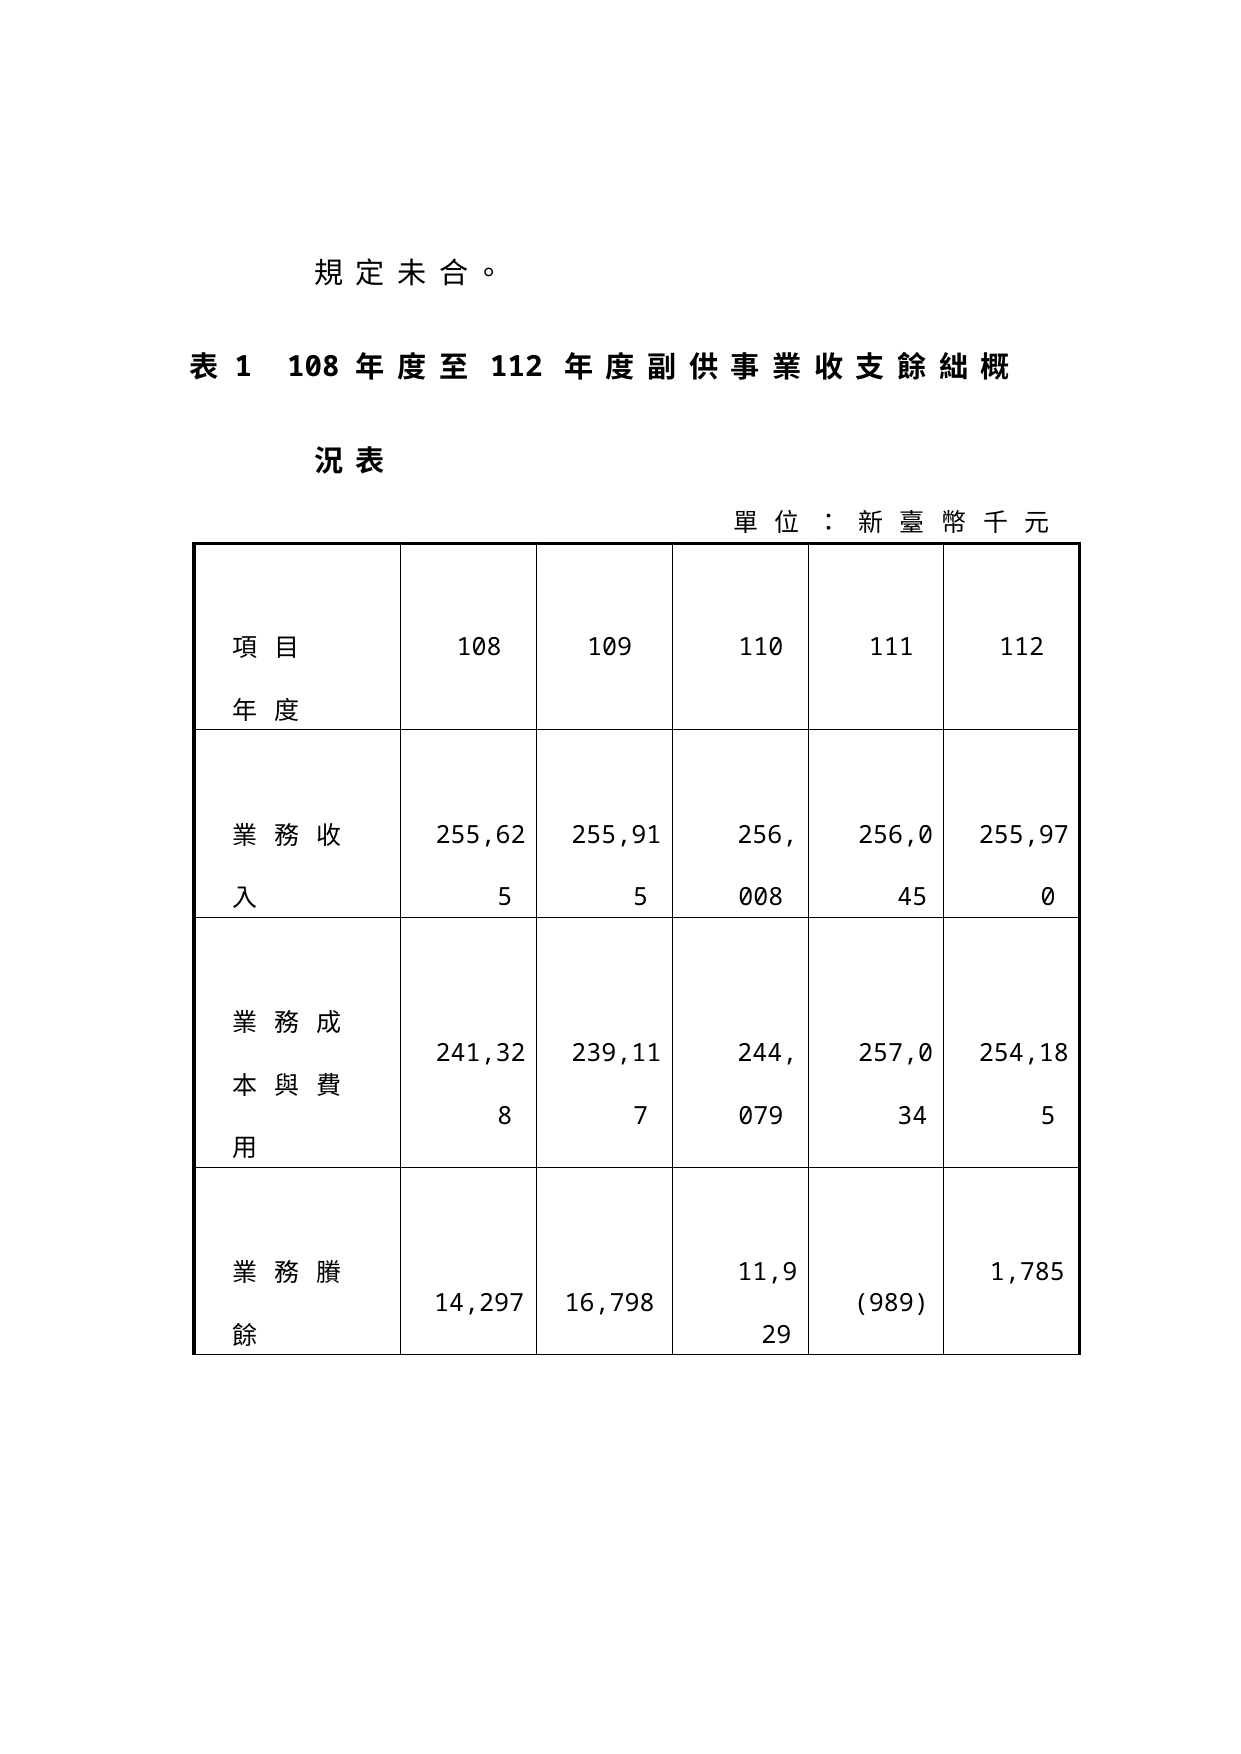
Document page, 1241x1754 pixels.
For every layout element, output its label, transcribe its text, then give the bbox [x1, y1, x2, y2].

table_cell 14,297 [401, 1168, 536, 1354]
table_cell 業務成本與費用 [196, 918, 400, 1167]
table_cell 256,045 [809, 730, 943, 917]
table_cell 257,034 [809, 918, 943, 1167]
table_header 112 [944, 545, 1078, 729]
table_cell 11,929 [673, 1168, 808, 1354]
table_header 109 [537, 545, 672, 729]
table_cell 業務收入 [196, 730, 400, 917]
table_cell 244,079 [673, 918, 808, 1167]
table_header 110 [673, 545, 808, 729]
table_cell 254,185 [944, 918, 1078, 1167]
table_cell 256,008 [673, 730, 808, 917]
table_cell 16,798 [537, 1168, 672, 1354]
table_header 項目 年度 [196, 545, 400, 729]
table_cell 255,970 [944, 730, 1078, 917]
table_cell 239,117 [537, 918, 672, 1167]
text 規定未合。 [271, 229, 1058, 292]
table_cell (989) [809, 1168, 943, 1354]
table_cell 1,785 [944, 1168, 1078, 1354]
text 表1 108年度至112年度副供事業收支餘絀概況表 [183, 292, 1043, 479]
table_header 111 [809, 545, 943, 729]
table_cell 255,625 [401, 730, 536, 917]
table_cell 業務賸餘 [196, 1168, 400, 1354]
text 單位：新臺幣千元 [183, 479, 1058, 542]
table_cell 255,915 [537, 730, 672, 917]
table_header 108 [401, 545, 536, 729]
table_cell 241,328 [401, 918, 536, 1167]
